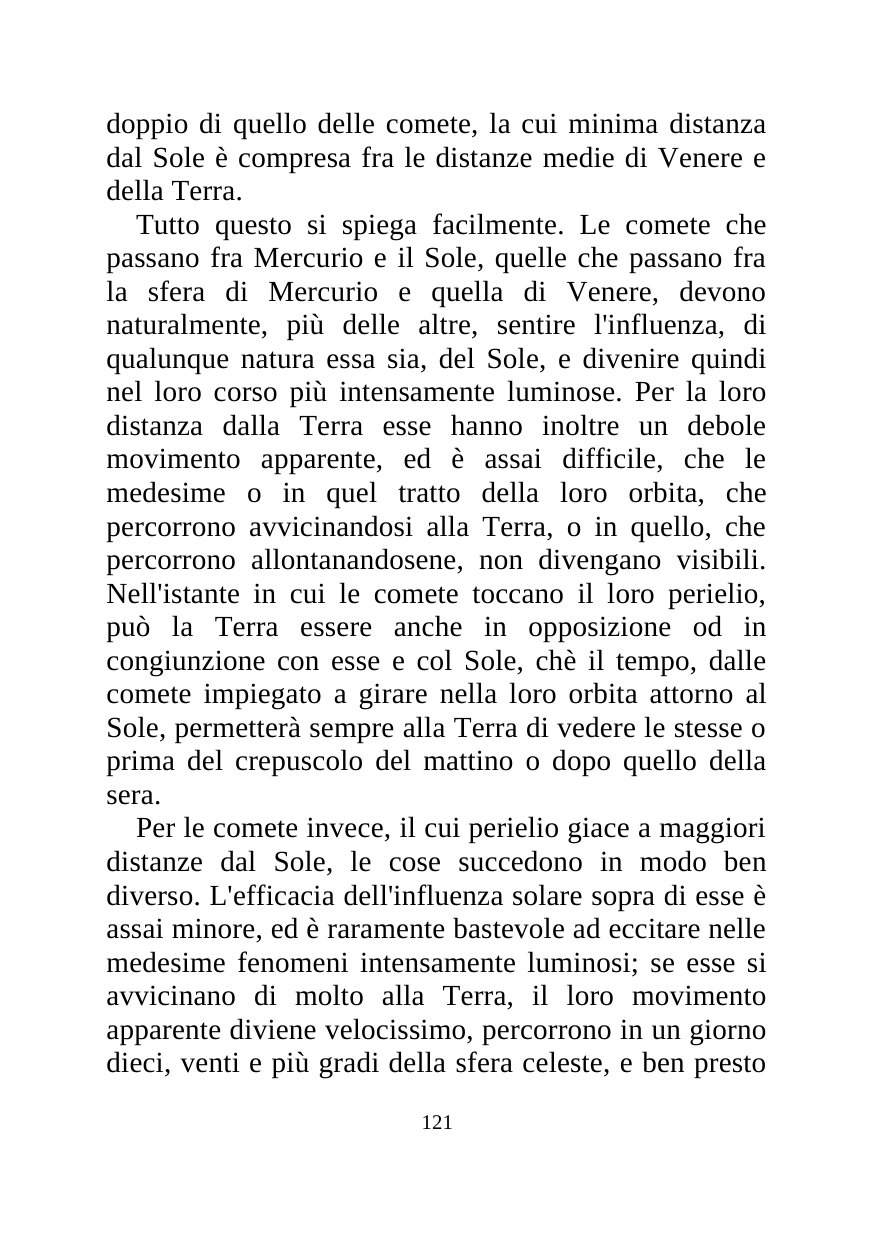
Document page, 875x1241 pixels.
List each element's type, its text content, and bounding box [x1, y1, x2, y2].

text doppio di quello delle comete, la cui minima distanza dal Sole è compresa fra le distanze medie di Venere e della Terra. [106, 106, 768, 207]
text Tutto questo si spiega facilmente. Le comete che passano fra Mercurio e il Sole, quelle che passano fra la sfera di Mercurio e quella di Venere, devono naturalmente, più delle altre, sentire l'influenza, di qualunque natura essa sia, del Sole, e divenire quindi nel loro corso più intensamente luminose. Per la loro distanza dalla Terra esse hanno inoltre un debole movimento apparente, ed è assai difficile, che le medesime o in quel tratto della loro orbita, che percorrono avvicinandosi alla Terra, o in quello, che percorrono allontanandosene, non divengano visibili. Nell'istante in cui le comete toccano il loro perielio, può la Terra essere anche in opposizione od in congiunzione con esse e col Sole, chè il tempo, dalle comete impiegato a girare nella loro orbita attorno al Sole, permetterà sempre alla Terra di vedere le stesse o prima del crepuscolo del mattino o dopo quello della sera. [106, 207, 768, 811]
text Per le comete invece, il cui perielio giace a maggiori distanze dal Sole, le cose succedono in modo ben diverso. L'efficacia dell'influenza solare sopra di esse è assai minore, ed è raramente bastevole ad eccitare nelle medesime fenomeni intensamente luminosi; se esse si avvicinano di molto alla Terra, il loro movimento apparente diviene velocissimo, percorrono in un giorno dieci, venti e più gradi della sfera celeste, e ben presto [106, 811, 768, 1079]
